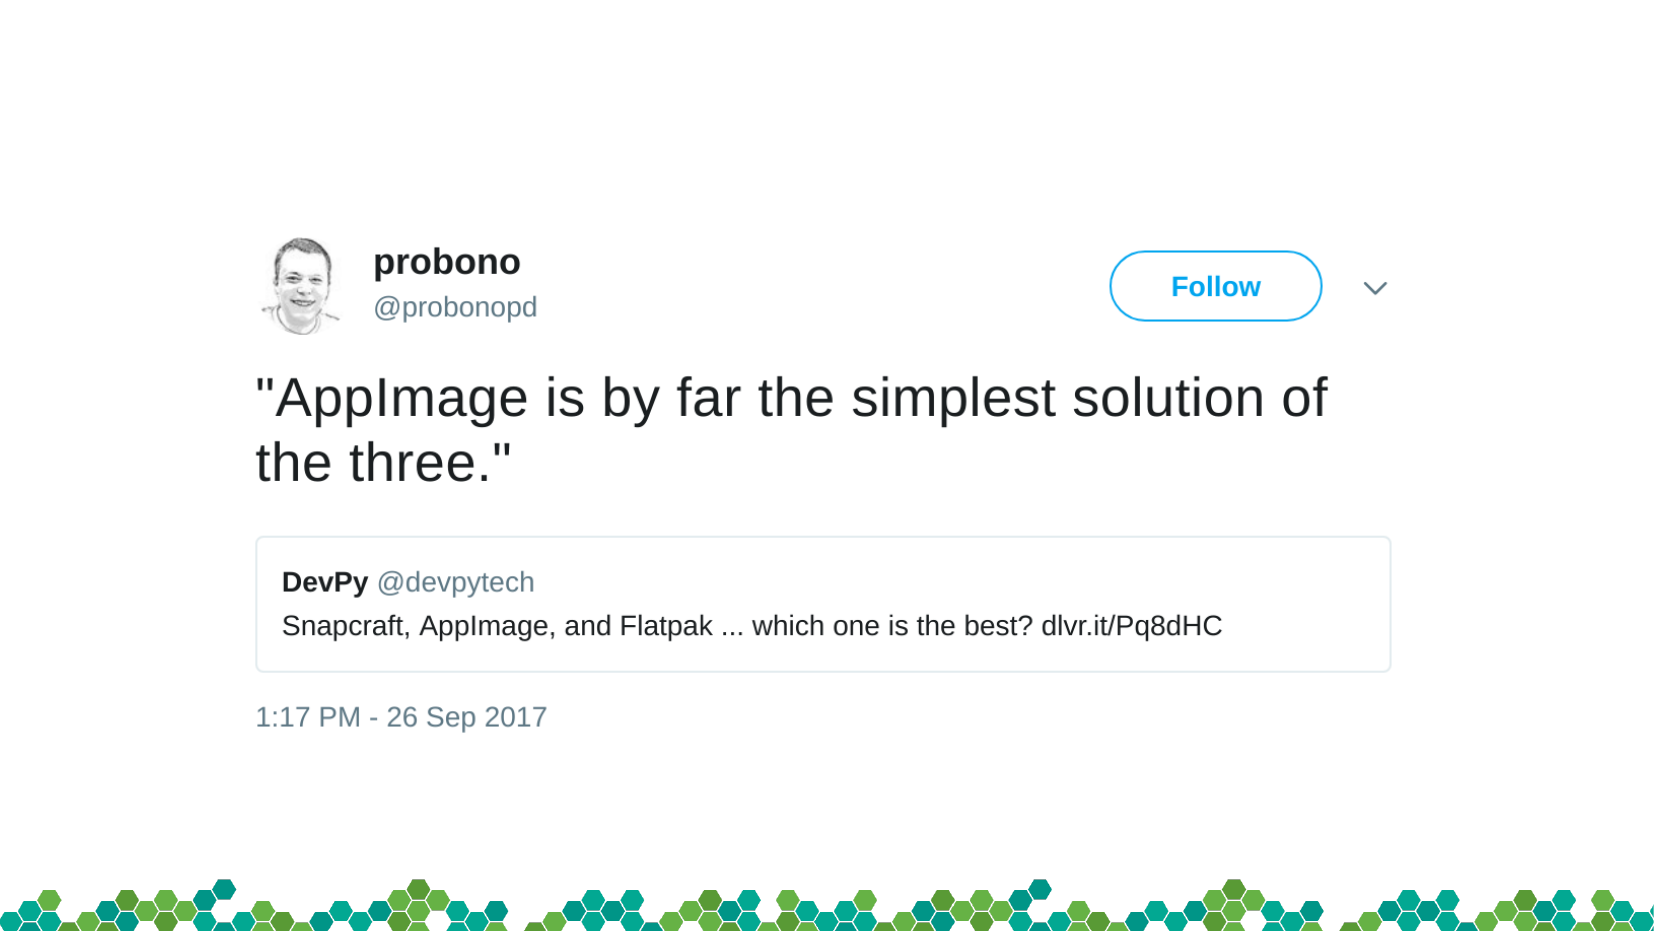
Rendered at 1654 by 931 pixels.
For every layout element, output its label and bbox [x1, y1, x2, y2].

picture [230, 217, 1423, 758]
picture [0, 871, 1654, 931]
